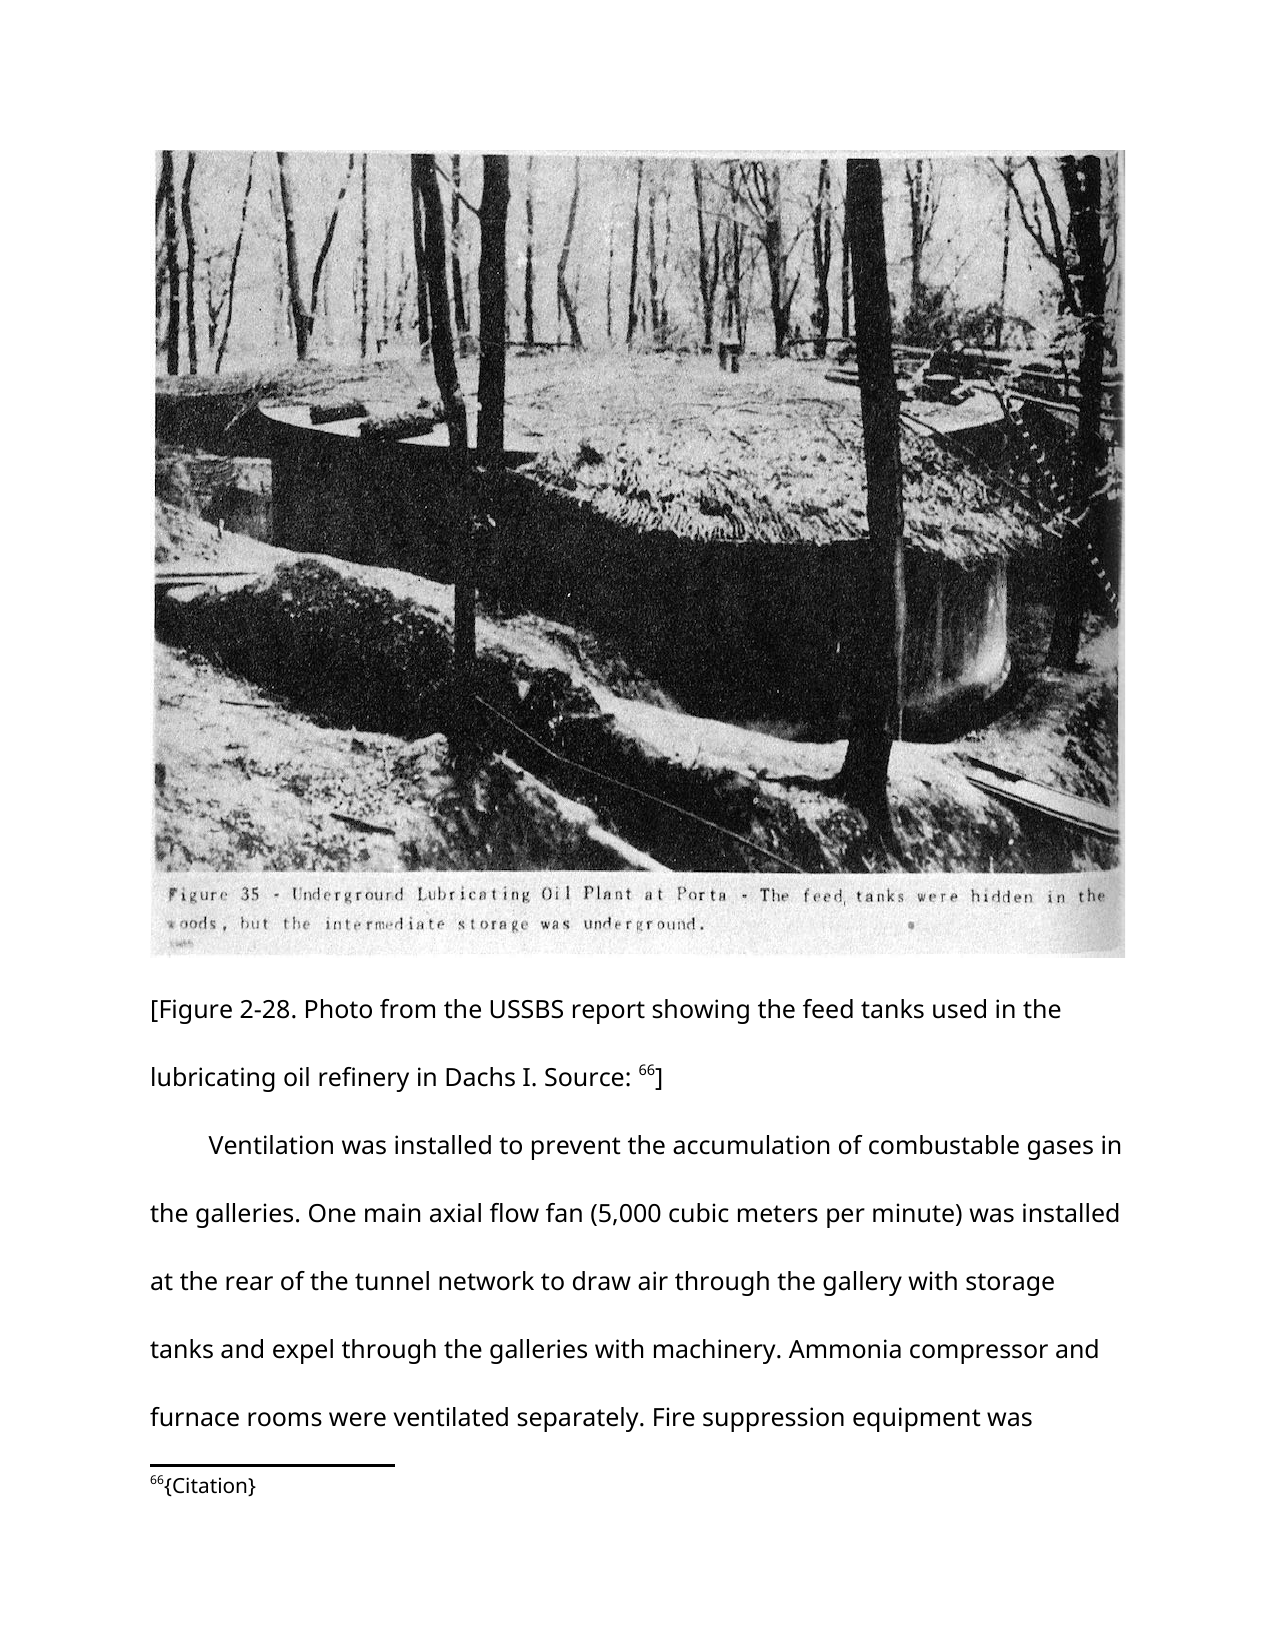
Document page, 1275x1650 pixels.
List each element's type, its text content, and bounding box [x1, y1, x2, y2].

text {Citation} [150, 1472, 1125, 1500]
text Ventilation was installed to prevent the accumulation of combustable gases in the galleries. One main axial flow fan (5,000 cubic meters per minute) was installed at the rear of the tunnel network to draw air through the gallery with storage tanks and expel through the galleries with machinery. Ammonia compressor and furnace rooms were ventilated separately. Fire suppression equipment was [150, 1128, 1125, 1434]
text [Figure 2-28. Photo from the USSBS report showing the feed tanks used in the lubricating oil refinery in Dachs I. Source: ] [150, 991, 1125, 1093]
picture [150, 150, 1125, 958]
